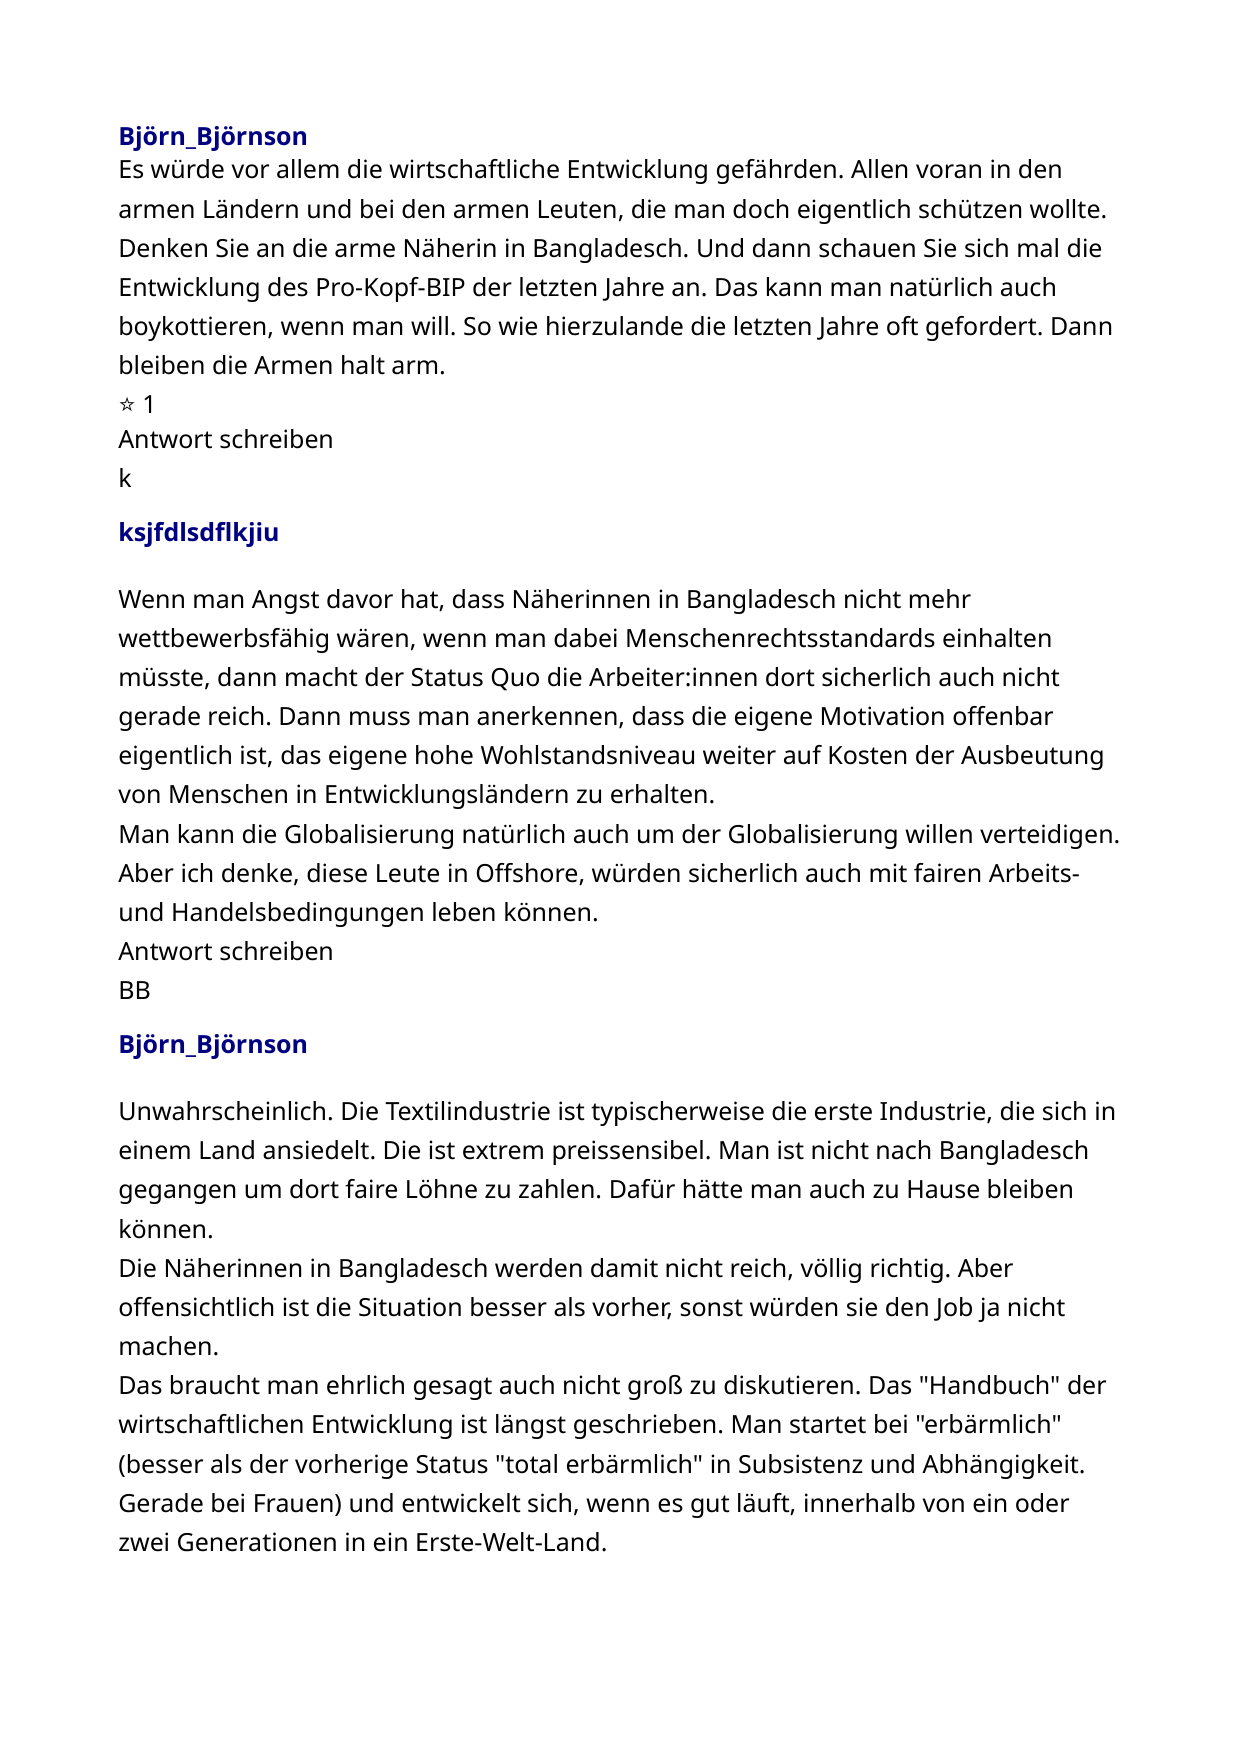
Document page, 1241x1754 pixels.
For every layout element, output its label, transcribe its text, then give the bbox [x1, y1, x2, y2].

text Das braucht man ehrlich gesagt auch nicht groß zu diskutieren. Das "Handbuch" der wirtschaftlichen Entwicklung ist längst geschrieben. Man startet bei "erbärmlich" (besser als der vorherige Status "total erbärmlich" in Subsistenz und Abhängigkeit. Gerade bei Frauen) und entwickelt sich, wenn es gut läuft, innerhalb von ein oder zwei Generationen in ein Erste-Welt-Land. [118, 1368, 1122, 1559]
text ⭐️ 1 [118, 387, 1122, 421]
text Wenn man Angst davor hat, dass Näherinnen in Bangladesch nicht mehr wettbewerbsfähig wären, wenn man dabei Menschenrechtsstandards einhalten müsste, dann macht der Status Quo die Arbeiter:innen dort sicherlich auch nicht gerade reich. Dann muss man anerkennen, dass die eigene Motivation offenbar eigentlich ist, das eigene hohe Wohlstandsniveau weiter auf Kosten der Ausbeutung von Menschen in Entwicklungsländern zu erhalten. [118, 581, 1122, 811]
subtitle Björn_Björnson [118, 1027, 1122, 1061]
subtitle ksjfdlsdflkjiu [118, 514, 1122, 548]
text Denken Sie an die arme Näherin in Bangladesch. Und dann schauen Sie sich mal die Entwicklung des Pro-Kopf-BIP der letzten Jahre an. Das kann man natürlich auch boykottieren, wenn man will. So wie hierzulande die letzten Jahre oft gefordert. Dann bleiben die Armen halt arm. [118, 231, 1122, 382]
text Man kann die Globalisierung natürlich auch um der Globalisierung willen verteidigen. Aber ich denke, diese Leute in Offshore, würden sicherlich auch mit fairen Arbeits- und Handelsbedingungen leben können. [118, 816, 1122, 929]
text BB [118, 973, 1122, 1007]
text Es würde vor allem die wirtschaftliche Entwicklung gefährden. Allen voran in den armen Ländern und bei den armen Leuten, die man doch eigentlich schützen wollte. [118, 152, 1122, 225]
text Antwort schreiben [118, 934, 1122, 968]
subtitle Björn_Björnson [118, 118, 1122, 152]
text Die Näherinnen in Bangladesch werden damit nicht reich, völlig richtig. Aber offensichtlich ist die Situation besser als vorher, sonst würden sie den Job ja nicht machen. [118, 1250, 1122, 1363]
text k [118, 460, 1122, 494]
text Antwort schreiben [118, 421, 1122, 455]
text Unwahrscheinlich. Die Textilindustrie ist typischerweise die erste Industrie, die sich in einem Land ansiedelt. Die ist extrem preissensibel. Man ist nicht nach Bangladesch gegangen um dort faire Löhne zu zahlen. Dafür hätte man auch zu Hause bleiben können. [118, 1094, 1122, 1245]
